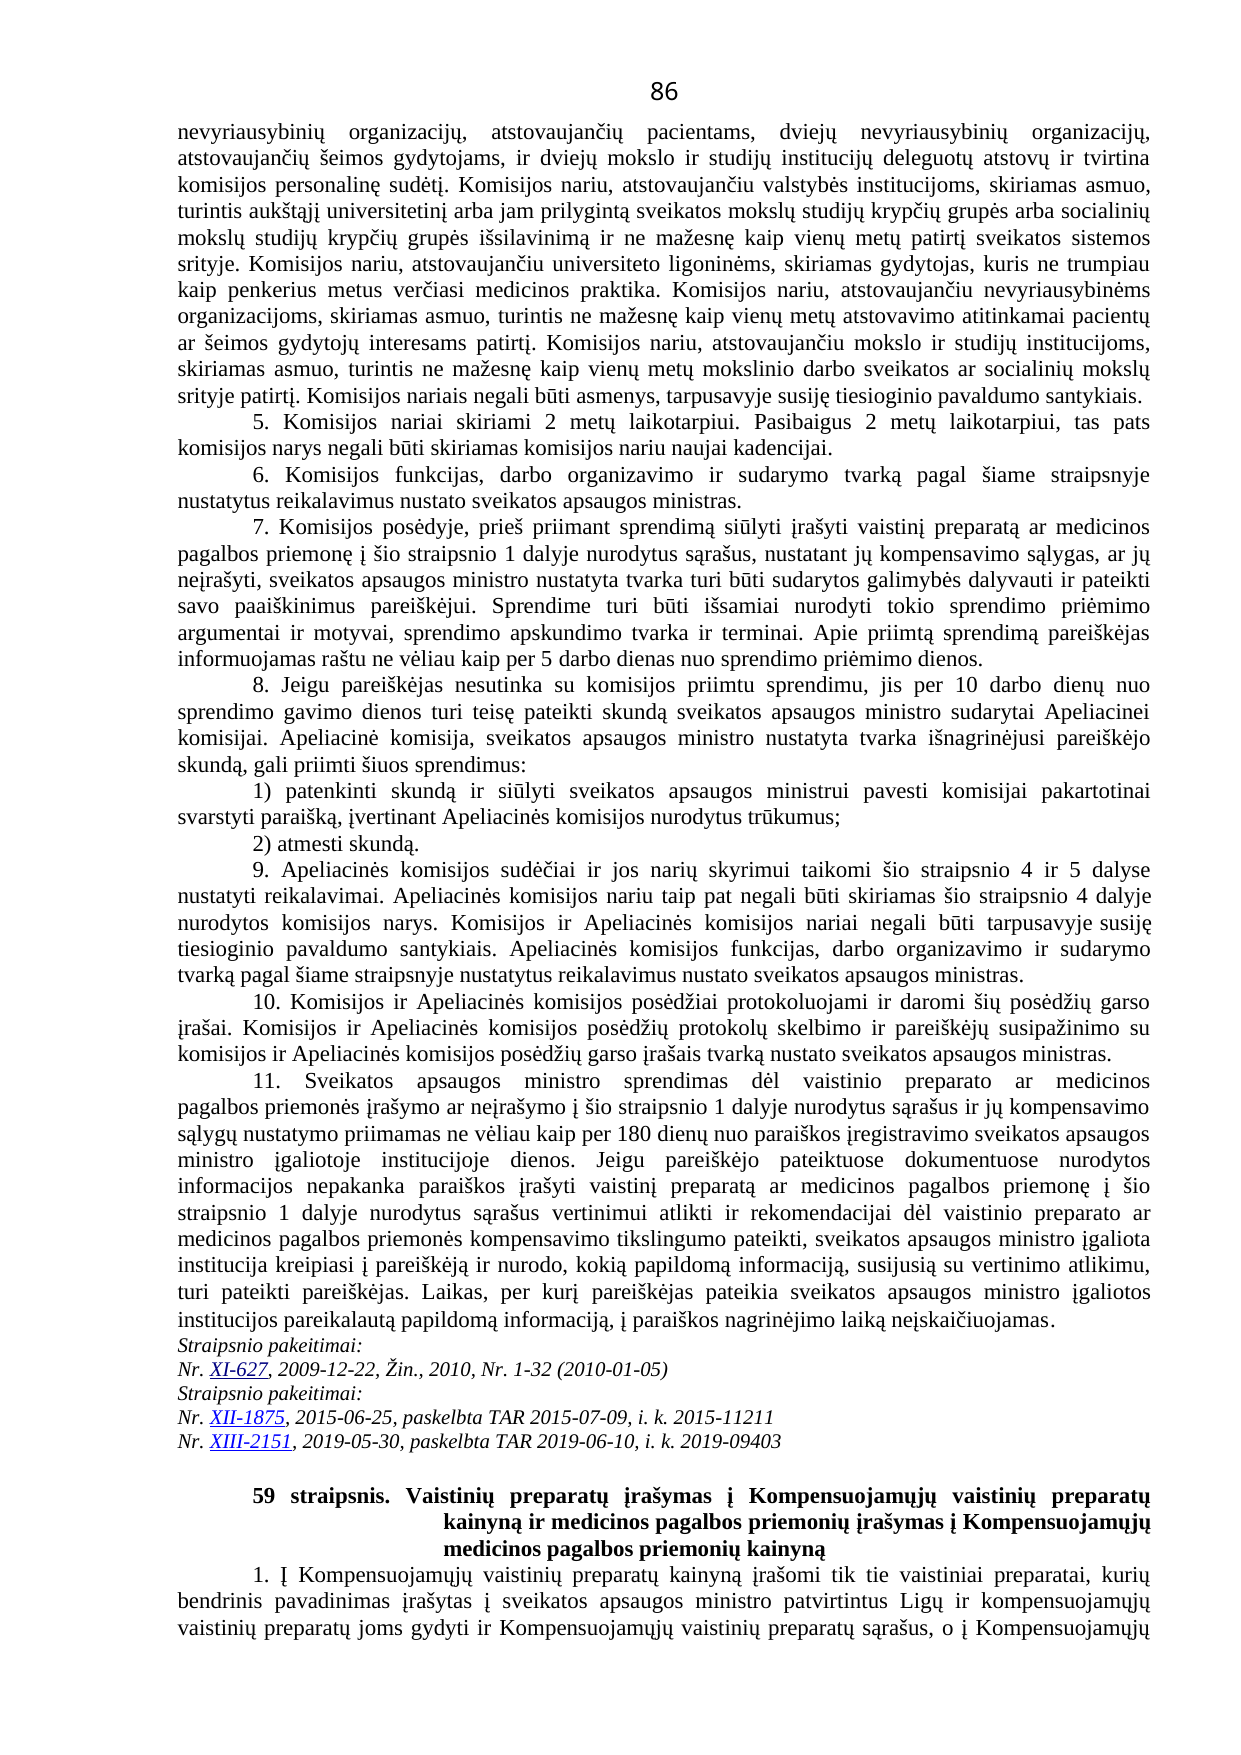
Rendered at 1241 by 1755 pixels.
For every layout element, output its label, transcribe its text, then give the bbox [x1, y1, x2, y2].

text 5. Komisijos nariai skiriami 2 metų laikotarpiui. Pasibaigus 2 metų laikotarpiui, tas pats komisijos narys negali būti skiriamas komisijos nariu naujai kadencijai. [177, 408, 1152, 461]
text Straipsnio pakeitimai: [177, 1333, 1152, 1357]
text Straipsnio pakeitimai: [177, 1381, 1152, 1405]
text 59 straipsnis. Vaistinių preparatų įrašymas į Kompensuojamųjų vaistinių preparatų kainyną ir medicinos pagalbos priemonių įrašymas į Kompensuojamųjų medicinos pagalbos priemonių kainyną [252, 1482, 1152, 1561]
text 1. Į Kompensuojamųjų vaistinių preparatų kainyną įrašomi tik tie vaistiniai preparatai, kurių bendrinis pavadinimas įrašytas į sveikatos apsaugos ministro patvirtintus Ligų ir kompensuojamųjų vaistinių preparatų joms gydyti ir Kompensuojamųjų vaistinių preparatų sąrašus, o į Kompensuojamųjų [177, 1561, 1152, 1640]
text Nr. XI-627, 2009-12-22, Žin., 2010, Nr. 1-32 (2010-01-05) [177, 1357, 1152, 1381]
text 6. Komisijos funkcijas, darbo organizavimo ir sudarymo tvarką pagal šiame straipsnyje nustatytus reikalavimus nustato sveikatos apsaugos ministras. [177, 461, 1152, 513]
text 1) patenkinti skundą ir siūlyti sveikatos apsaugos ministrui pavesti komisijai pakartotinai svarstyti paraišką, įvertinant Apeliacinės komisijos nurodytus trūkumus; [177, 777, 1152, 830]
text nevyriausybinių organizacijų, atstovaujančių pacientams, dviejų nevyriausybinių organizacijų, atstovaujančių šeimos gydytojams, ir dviejų mokslo ir studijų institucijų deleguotų atstovų ir tvirtina komisijos personalinę sudėtį. Komisijos nariu, atstovaujančiu valstybės institucijoms, skiriamas asmuo, turintis aukštąjį universitetinį arba jam prilygintą sveikatos mokslų studijų krypčių grupės arba socialinių mokslų studijų krypčių grupės išsilavinimą ir ne mažesnę kaip vienų metų patirtį sveikatos sistemos srityje. Komisijos nariu, atstovaujančiu universiteto ligoninėms, skiriamas gydytojas, kuris ne trumpiau kaip penkerius metus verčiasi medicinos praktika. Komisijos nariu, atstovaujančiu nevyriausybinėms organizacijoms, skiriamas asmuo, turintis ne mažesnę kaip vienų metų atstovavimo atitinkamai pacientų ar šeimos gydytojų interesams patirtį. Komisijos nariu, atstovaujančiu mokslo ir studijų institucijoms, skiriamas asmuo, turintis ne mažesnę kaip vienų metų mokslinio darbo sveikatos ar socialinių mokslų srityje patirtį. Komisijos nariais negali būti asmenys, tarpusavyje susiję tiesioginio pavaldumo santykiais. [177, 118, 1152, 408]
text 10. Komisijos ir Apeliacinės komisijos posėdžiai protokoluojami ir daromi šių posėdžių garso įrašai. Komisijos ir Apeliacinės komisijos posėdžių protokolų skelbimo ir pareiškėjų susipažinimo su komisijos ir Apeliacinės komisijos posėdžių garso įrašais tvarką nustato sveikatos apsaugos ministras. [177, 988, 1152, 1067]
text Nr. XIII-2151, 2019-05-30, paskelbta TAR 2019-06-10, i. k. 2019-09403 [177, 1429, 1152, 1453]
text Nr. XII-1875, 2015-06-25, paskelbta TAR 2015-07-09, i. k. 2015-11211 [177, 1405, 1152, 1429]
text 11. Sveikatos apsaugos ministro sprendimas dėl vaistinio preparato ar medicinos pagalbos priemonės įrašymo ar neįrašymo į šio straipsnio 1 dalyje nurodytus sąrašus ir jų kompensavimo sąlygų nustatymo priimamas ne vėliau kaip per 180 dienų nuo paraiškos įregistravimo sveikatos apsaugos ministro įgaliotoje institucijoje dienos. Jeigu pareiškėjo pateiktuose dokumentuose nurodytos informacijos nepakanka paraiškos įrašyti vaistinį preparatą ar medicinos pagalbos priemonę į šio straipsnio 1 dalyje nurodytus sąrašus vertinimui atlikti ir rekomendacijai dėl vaistinio preparato ar medicinos pagalbos priemonės kompensavimo tikslingumo pateikti, sveikatos apsaugos ministro įgaliota institucija kreipiasi į pareiškėją ir nurodo, kokią papildomą informaciją, susijusią su vertinimo atlikimu, turi pateikti pareiškėjas. Laikas, per kurį pareiškėjas pateikia sveikatos apsaugos ministro įgaliotos institucijos pareikalautą papildomą informaciją, į paraiškos nagrinėjimo laiką neįskaičiuojamas. [177, 1067, 1152, 1333]
text 9. Apeliacinės komisijos sudėčiai ir jos narių skyrimui taikomi šio straipsnio 4 ir 5 dalyse nustatyti reikalavimai. Apeliacinės komisijos nariu taip pat negali būti skiriamas šio straipsnio 4 dalyje nurodytos komisijos narys. Komisijos ir Apeliacinės komisijos nariai negali būti tarpusavyje susiję tiesioginio pavaldumo santykiais. Apeliacinės komisijos funkcijas, darbo organizavimo ir sudarymo tvarką pagal šiame straipsnyje nustatytus reikalavimus nustato sveikatos apsaugos ministras. [177, 856, 1152, 988]
text 8. Jeigu pareiškėjas nesutinka su komisijos priimtu sprendimu, jis per 10 darbo dienų nuo sprendimo gavimo dienos turi teisę pateikti skundą sveikatos apsaugos ministro sudarytai Apeliacinei komisijai. Apeliacinė komisija, sveikatos apsaugos ministro nustatyta tvarka išnagrinėjusi pareiškėjo skundą, gali priimti šiuos sprendimus: [177, 672, 1152, 777]
text 2) atmesti skundą. [177, 830, 1152, 856]
text 7. Komisijos posėdyje, prieš priimant sprendimą siūlyti įrašyti vaistinį preparatą ar medicinos pagalbos priemonę į šio straipsnio 1 dalyje nurodytus sąrašus, nustatant jų kompensavimo sąlygas, ar jų neįrašyti, sveikatos apsaugos ministro nustatyta tvarka turi būti sudarytos galimybės dalyvauti ir pateikti savo paaiškinimus pareiškėjui. Sprendime turi būti išsamiai nurodyti tokio sprendimo priėmimo argumentai ir motyvai, sprendimo apskundimo tvarka ir terminai. Apie priimtą sprendimą pareiškėjas informuojamas raštu ne vėliau kaip per 5 darbo dienas nuo sprendimo priėmimo dienos. [177, 513, 1152, 672]
